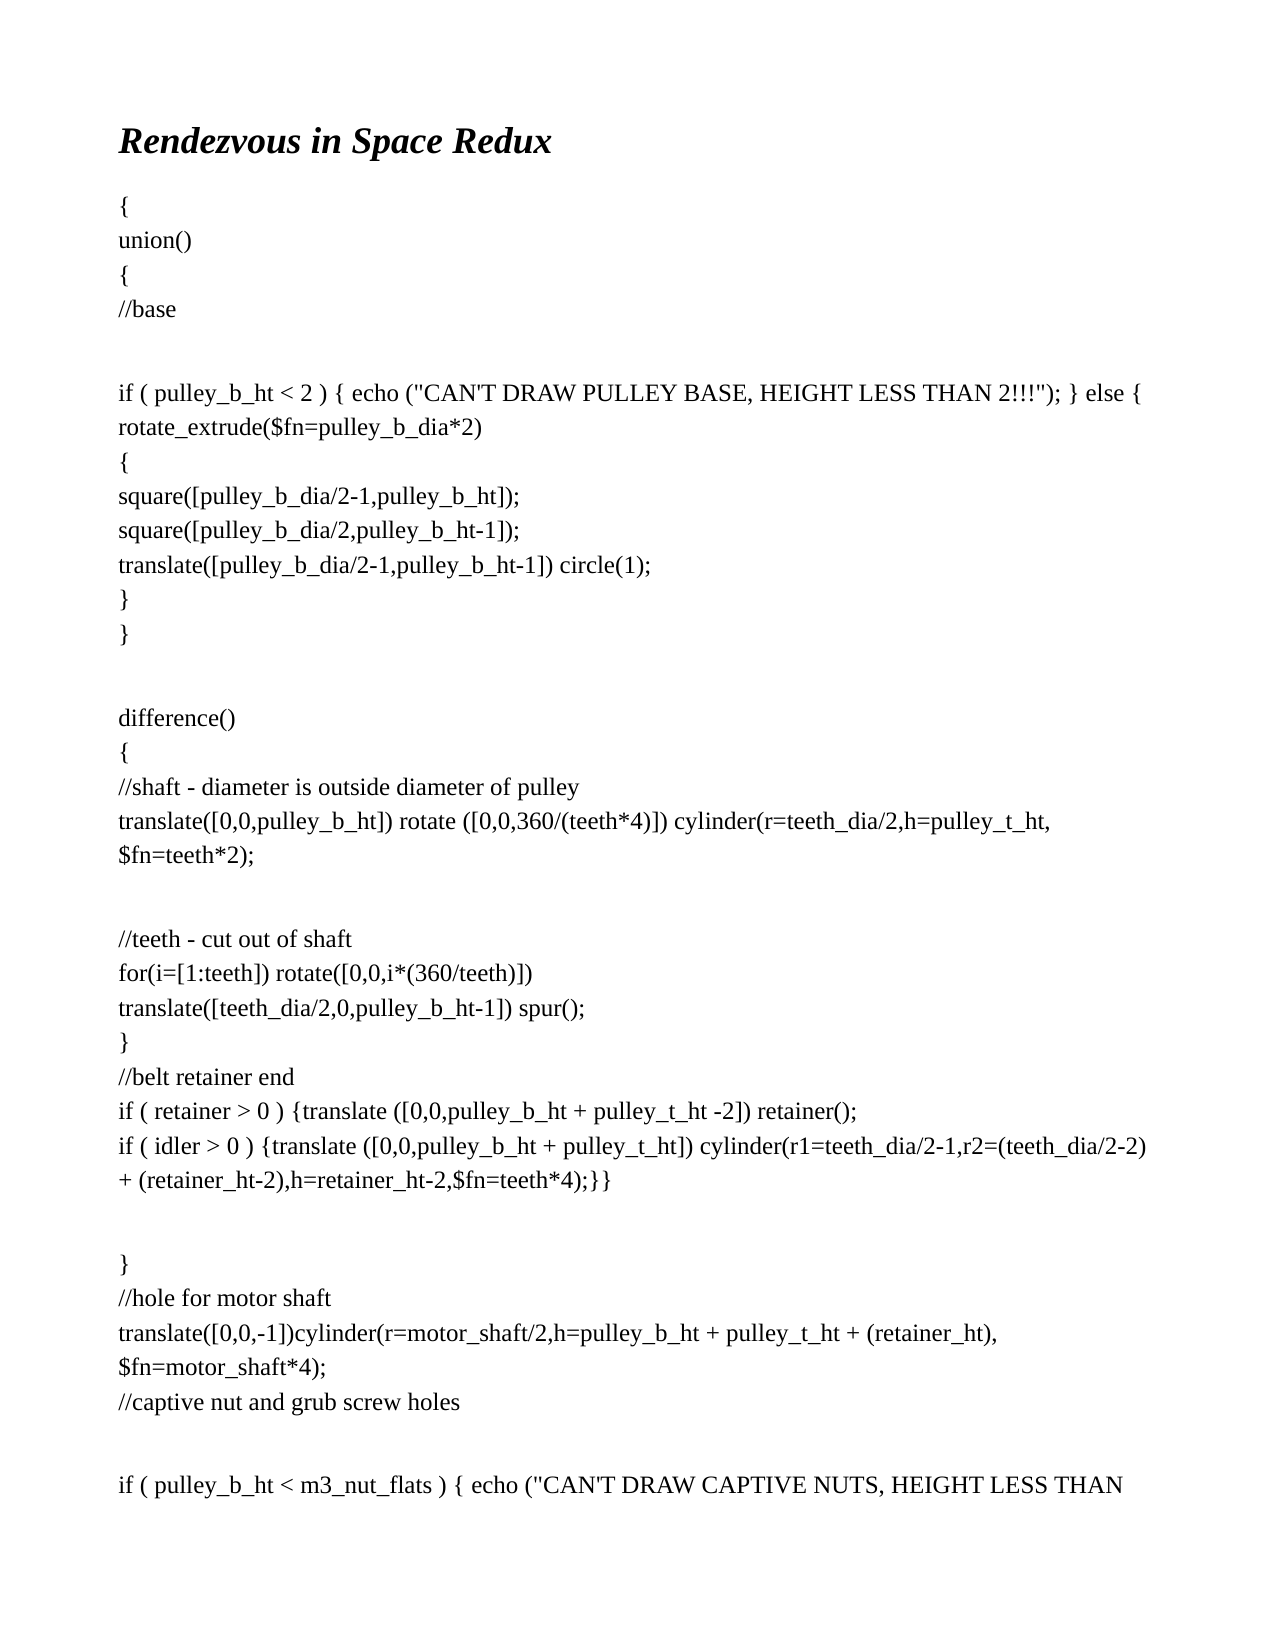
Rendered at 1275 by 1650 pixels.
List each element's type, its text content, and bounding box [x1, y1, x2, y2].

text { [118, 737, 1157, 766]
text square([pulley_b_dia/2,pulley_b_ht-1]); [118, 516, 1157, 544]
text if ( pulley_b_ht < 2 ) { echo ("CAN'T DRAW PULLEY BASE, HEIGHT LESS THAN 2!!!"); } else { [118, 378, 1157, 406]
text union() [118, 225, 1157, 254]
text //teeth - cut out of shaft [118, 924, 1157, 953]
text //captive nut and grub screw holes [118, 1387, 1157, 1416]
text //belt retainer end [118, 1062, 1157, 1091]
text { [118, 191, 1157, 219]
text //base [118, 294, 1157, 323]
text } [118, 1027, 1157, 1056]
text for(i=[1:teeth]) rotate([0,0,i*(360/teeth)]) [118, 958, 1157, 987]
text } [118, 1249, 1157, 1278]
text } [118, 584, 1157, 613]
text { [118, 260, 1157, 288]
text //hole for motor shaft [118, 1283, 1157, 1312]
text //shaft - diameter is outside diameter of pulley [118, 772, 1157, 800]
text translate([0,0,pulley_b_ht]) rotate ([0,0,360/(teeth*4)]) cylinder(r=teeth_dia/2,h=pulley_t_ht, $fn=teeth*2); [118, 806, 1157, 869]
text if ( pulley_b_ht < m3_nut_flats ) { echo ("CAN'T DRAW CAPTIVE NUTS, HEIGHT LESS THAN [118, 1470, 1157, 1499]
text { [118, 447, 1157, 475]
text rotate_extrude($fn=pulley_b_dia*2) [118, 412, 1157, 441]
text if ( retainer > 0 ) {translate ([0,0,pulley_b_ht + pulley_t_ht -2]) retainer(); [118, 1096, 1157, 1125]
text difference() [118, 703, 1157, 731]
text square([pulley_b_dia/2-1,pulley_b_ht]); [118, 481, 1157, 510]
text translate([0,0,-1])cylinder(r=motor_shaft/2,h=pulley_b_ht + pulley_t_ht + (retainer_ht),$fn=motor_shaft*4); [118, 1318, 1157, 1381]
text translate([teeth_dia/2,0,pulley_b_ht-1]) spur(); [118, 993, 1157, 1022]
text translate([pulley_b_dia/2-1,pulley_b_ht-1]) circle(1); [118, 550, 1157, 579]
text } [118, 619, 1157, 648]
text if ( idler > 0 ) {translate ([0,0,pulley_b_ht + pulley_t_ht]) cylinder(r1=teeth_dia/2-1,r2=(teeth_dia/2-2) + (retainer_ht-2),h=retainer_ht-2,$fn=teeth*4);}} [118, 1131, 1157, 1194]
